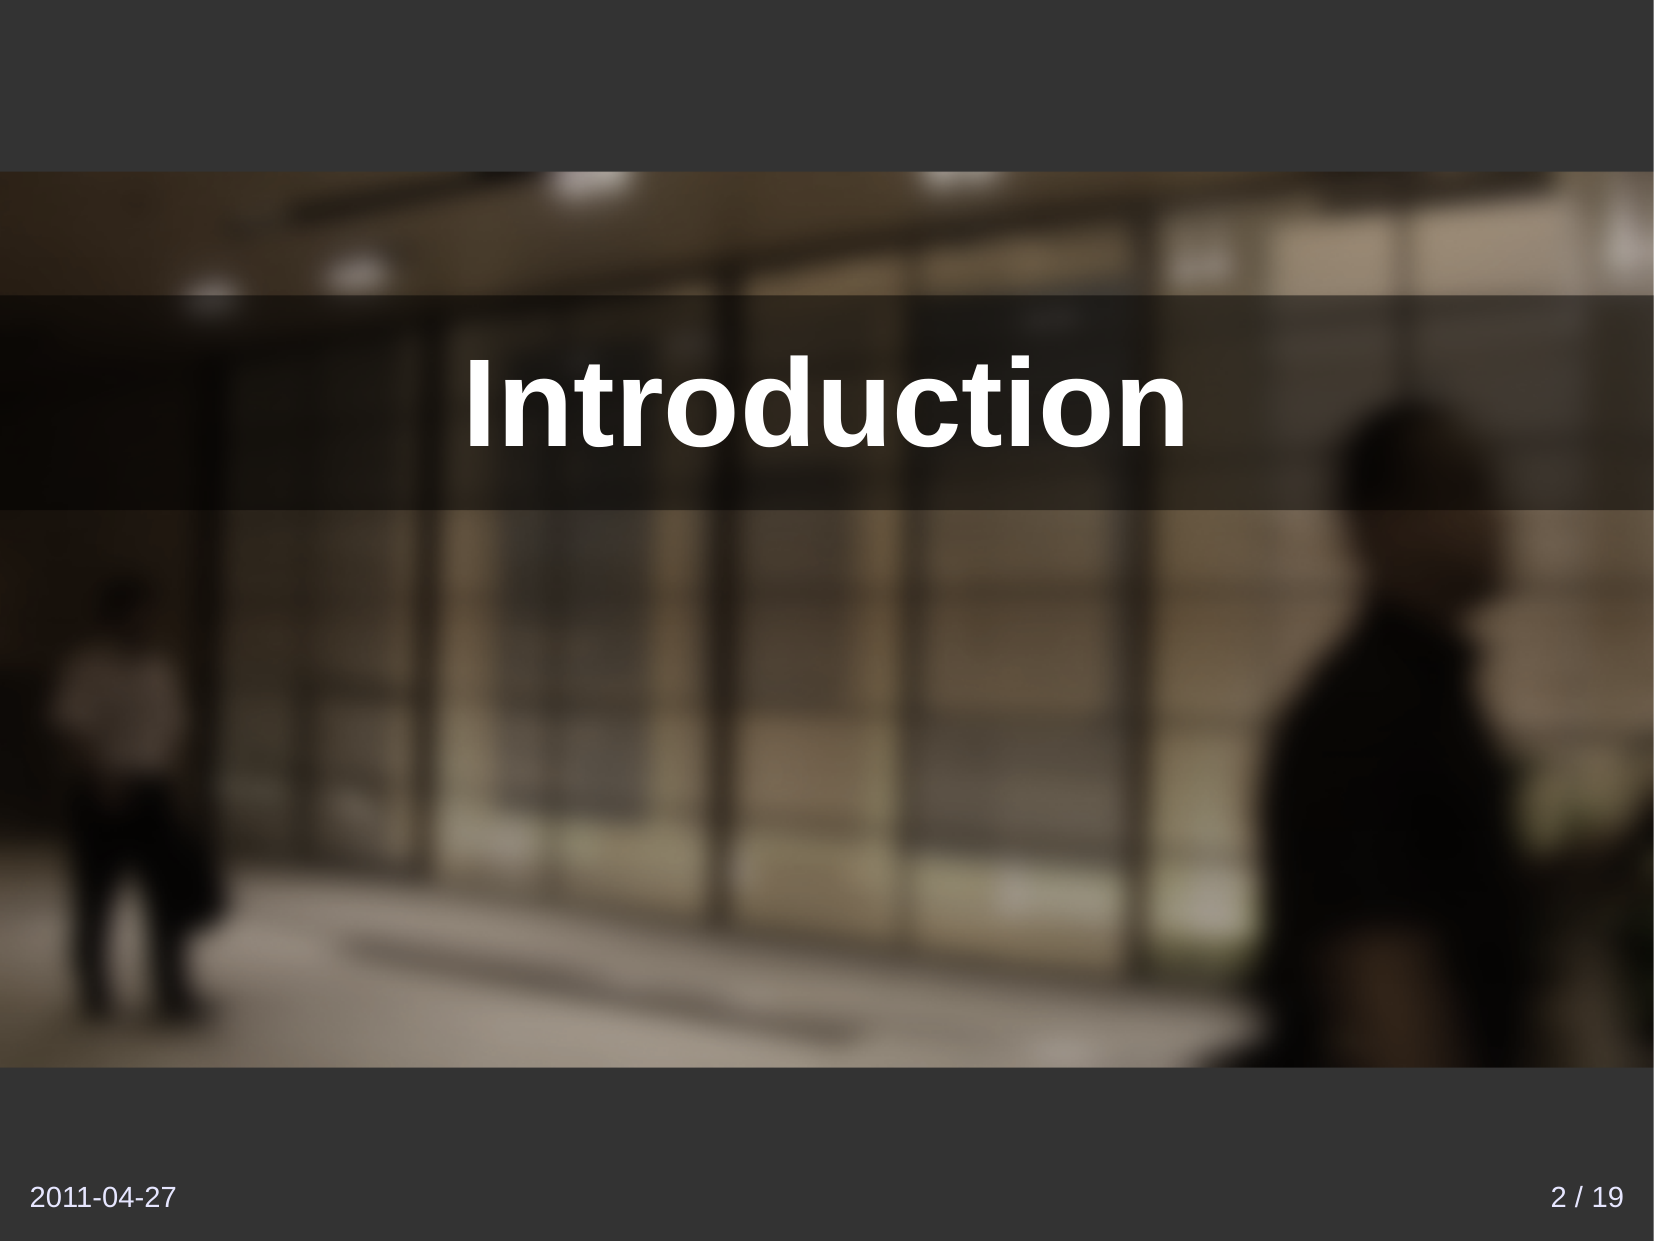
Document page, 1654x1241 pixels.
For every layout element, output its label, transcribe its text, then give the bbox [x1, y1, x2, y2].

title Introduction [0, 295, 1654, 511]
picture [0, 0, 1654, 295]
picture [0, 511, 1654, 1241]
